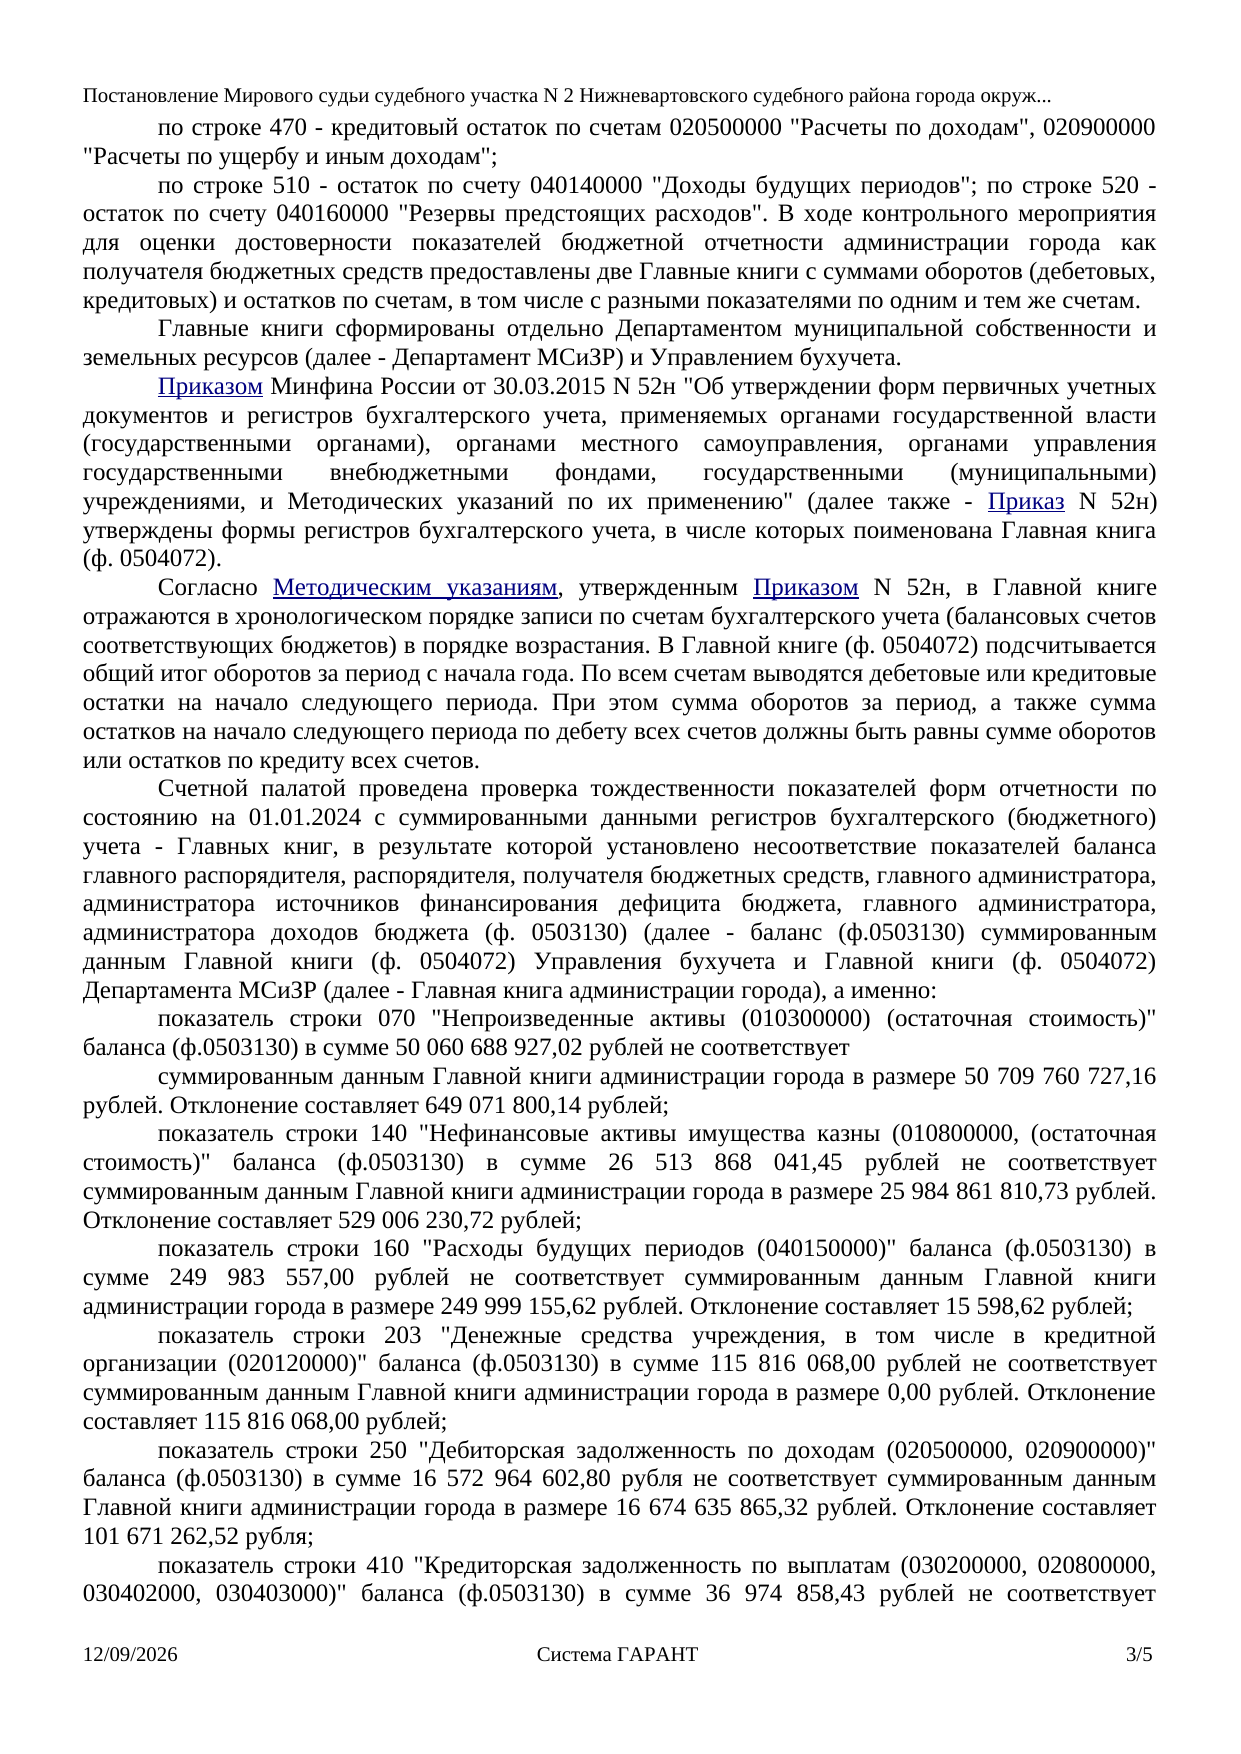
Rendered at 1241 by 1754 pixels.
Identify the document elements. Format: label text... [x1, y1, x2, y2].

text показатель строки 250 "Дебиторская задолженность по доходам (020500000, 020900000)" баланса (ф.0503130) в сумме 16 572 964 602,80 рубля не соответствует суммированным данным Главной книги администрации города в размере 16 674 635 865,32 рублей. Отклонение составляет 101 671 262,52 рубля; [83, 1435, 1157, 1550]
text по строке 470 - кредитовый остаток по счетам 020500000 "Расчеты по доходам", 020900000 "Расчеты по ущербу и иным доходам"; [83, 112, 1157, 170]
text Приказом Минфина России от 30.03.2015 N 52н "Об утверждении форм первичных учетных документов и регистров бухгалтерского учета, применяемых органами государственной власти (государственными органами), органами местного самоуправления, органами управления государственными внебюджетными фондами, государственными (муниципальными) учреждениями, и Методических указаний по их применению" (далее также - Приказ N 52н) утверждены формы регистров бухгалтерского учета, в числе которых поименована Главная книга (ф. 0504072). [83, 371, 1157, 572]
text показатель строки 203 "Денежные средства учреждения, в том числе в кредитной организации (020120000)" баланса (ф.0503130) в сумме 115 816 068,00 рублей не соответствует суммированным данным Главной книги администрации города в размере 0,00 рублей. Отклонение составляет 115 816 068,00 рублей; [83, 1320, 1157, 1435]
text показатель строки 070 "Непроизведенные активы (010300000) (остаточная стоимость)" баланса (ф.0503130) в сумме 50 060 688 927,02 рублей не соответствует [83, 1003, 1157, 1061]
text показатель строки 410 "Кредиторская задолженность по выплатам (030200000, 020800000, 030402000, 030403000)" баланса (ф.0503130) в сумме 36 974 858,43 рублей не соответствует [83, 1550, 1157, 1607]
text Согласно Методическим указаниям, утвержденным Приказом N 52н, в Главной книге отражаются в хронологическом порядке записи по счетам бухгалтерского учета (балансовых счетов соответствующих бюджетов) в порядке возрастания. В Главной книге (ф. 0504072) подсчитывается общий итог оборотов за период с начала года. По всем счетам выводятся дебетовые или кредитовые остатки на начало следующего периода. При этом сумма оборотов за период, а также сумма остатков на начало следующего периода по дебету всех счетов должны быть равны сумме оборотов или остатков по кредиту всех счетов. [83, 572, 1157, 773]
text суммированным данным Главной книги администрации города в размере 50 709 760 727,16 рублей. Отклонение составляет 649 071 800,14 рублей; [83, 1061, 1157, 1118]
text Главные книги сформированы отдельно Департаментом муниципальной собственности и земельных ресурсов (далее - Департамент МСиЗР) и Управлением бухучета. [83, 313, 1157, 371]
text показатель строки 160 "Расходы будущих периодов (040150000)" баланса (ф.0503130) в сумме 249 983 557,00 рублей не соответствует суммированным данным Главной книги администрации города в размере 249 999 155,62 рублей. Отклонение составляет 15 598,62 рублей; [83, 1233, 1157, 1320]
text по строке 510 - остаток по счету 040140000 "Доходы будущих периодов"; по строке 520 - остаток по счету 040160000 "Резервы предстоящих расходов". В ходе контрольного мероприятия для оценки достоверности показателей бюджетной отчетности администрации города как получателя бюджетных средств предоставлены две Главные книги с суммами оборотов (дебетовых, кредитовых) и остатков по счетам, в том числе с разными показателями по одним и тем же счетам. [83, 170, 1157, 313]
text показатель строки 140 "Нефинансовые активы имущества казны (010800000, (остаточная стоимость)" баланса (ф.0503130) в сумме 26 513 868 041,45 рублей не соответствует суммированным данным Главной книги администрации города в размере 25 984 861 810,73 рублей. Отклонение составляет 529 006 230,72 рублей; [83, 1118, 1157, 1233]
text Счетной палатой проведена проверка тождественности показателей форм отчетности по состоянию на 01.01.2024 с суммированными данными регистров бухгалтерского (бюджетного) учета - Главных книг, в результате которой установлено несоответствие показателей баланса главного распорядителя, распорядителя, получателя бюджетных средств, главного администратора, администратора источников финансирования дефицита бюджета, главного администратора, администратора доходов бюджета (ф. 0503130) (далее - баланс (ф.0503130) суммированным данным Главной книги (ф. 0504072) Управления бухучета и Главной книги (ф. 0504072) Департамента МСиЗР (далее - Главная книга администрации города), а именно: [83, 773, 1157, 1003]
